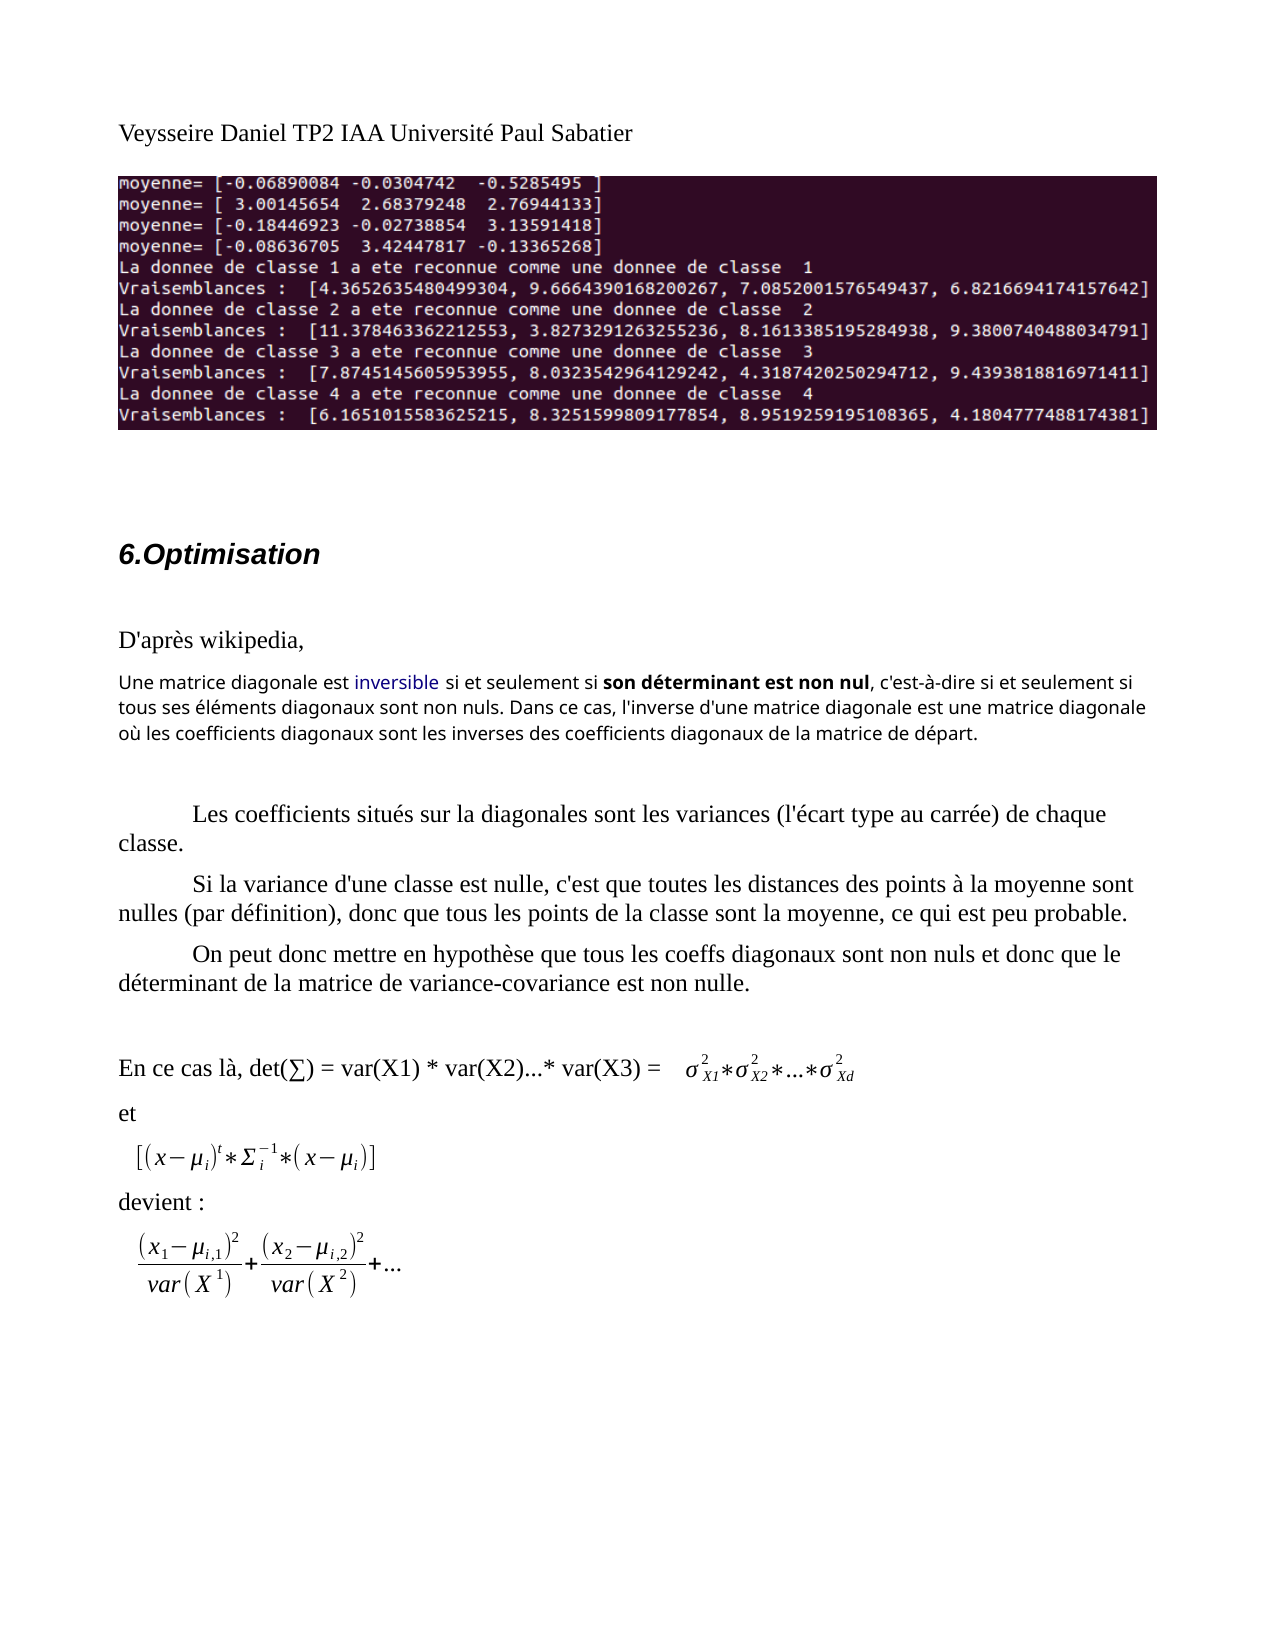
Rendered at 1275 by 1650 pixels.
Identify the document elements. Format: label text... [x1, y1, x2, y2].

subtitle 6.Optimisation [118, 537, 1157, 571]
text devient : [118, 1187, 1157, 1216]
picture [118, 176, 1157, 430]
text On peut donc mettre en hypothèse que tous les coeffs diagonaux sont non nuls et donc que le déterminant de la matrice de variance-covariance est non nulle. [118, 939, 1157, 997]
text et [118, 1098, 1157, 1127]
text Si la variance d'une classe est nulle, c'est que toutes les distances des points à la moyenne sont nulles (par définition), donc que tous les points de la classe sont la moyenne, ce qui est peu probable. [118, 869, 1157, 927]
text Les coefficients situés sur la diagonales sont les variances (l'écart type au carrée) de chaque classe. [118, 799, 1157, 857]
text Une matrice diagonale est inversible si et seulement si son déterminant est non nul, c'est-à-dire si et seulement si tous ses éléments diagonaux sont non nuls. Dans ce cas, l'inverse d'une matrice diagonale est une matrice diagonale où les coefficients diagonaux sont les inverses des coefficients diagonaux de la matrice de départ. [118, 666, 1157, 746]
text D'après wikipedia, [118, 625, 1157, 653]
text En ce cas là, det(∑) = var(X1) * var(X2)...* var(X3) = [118, 1051, 1157, 1086]
